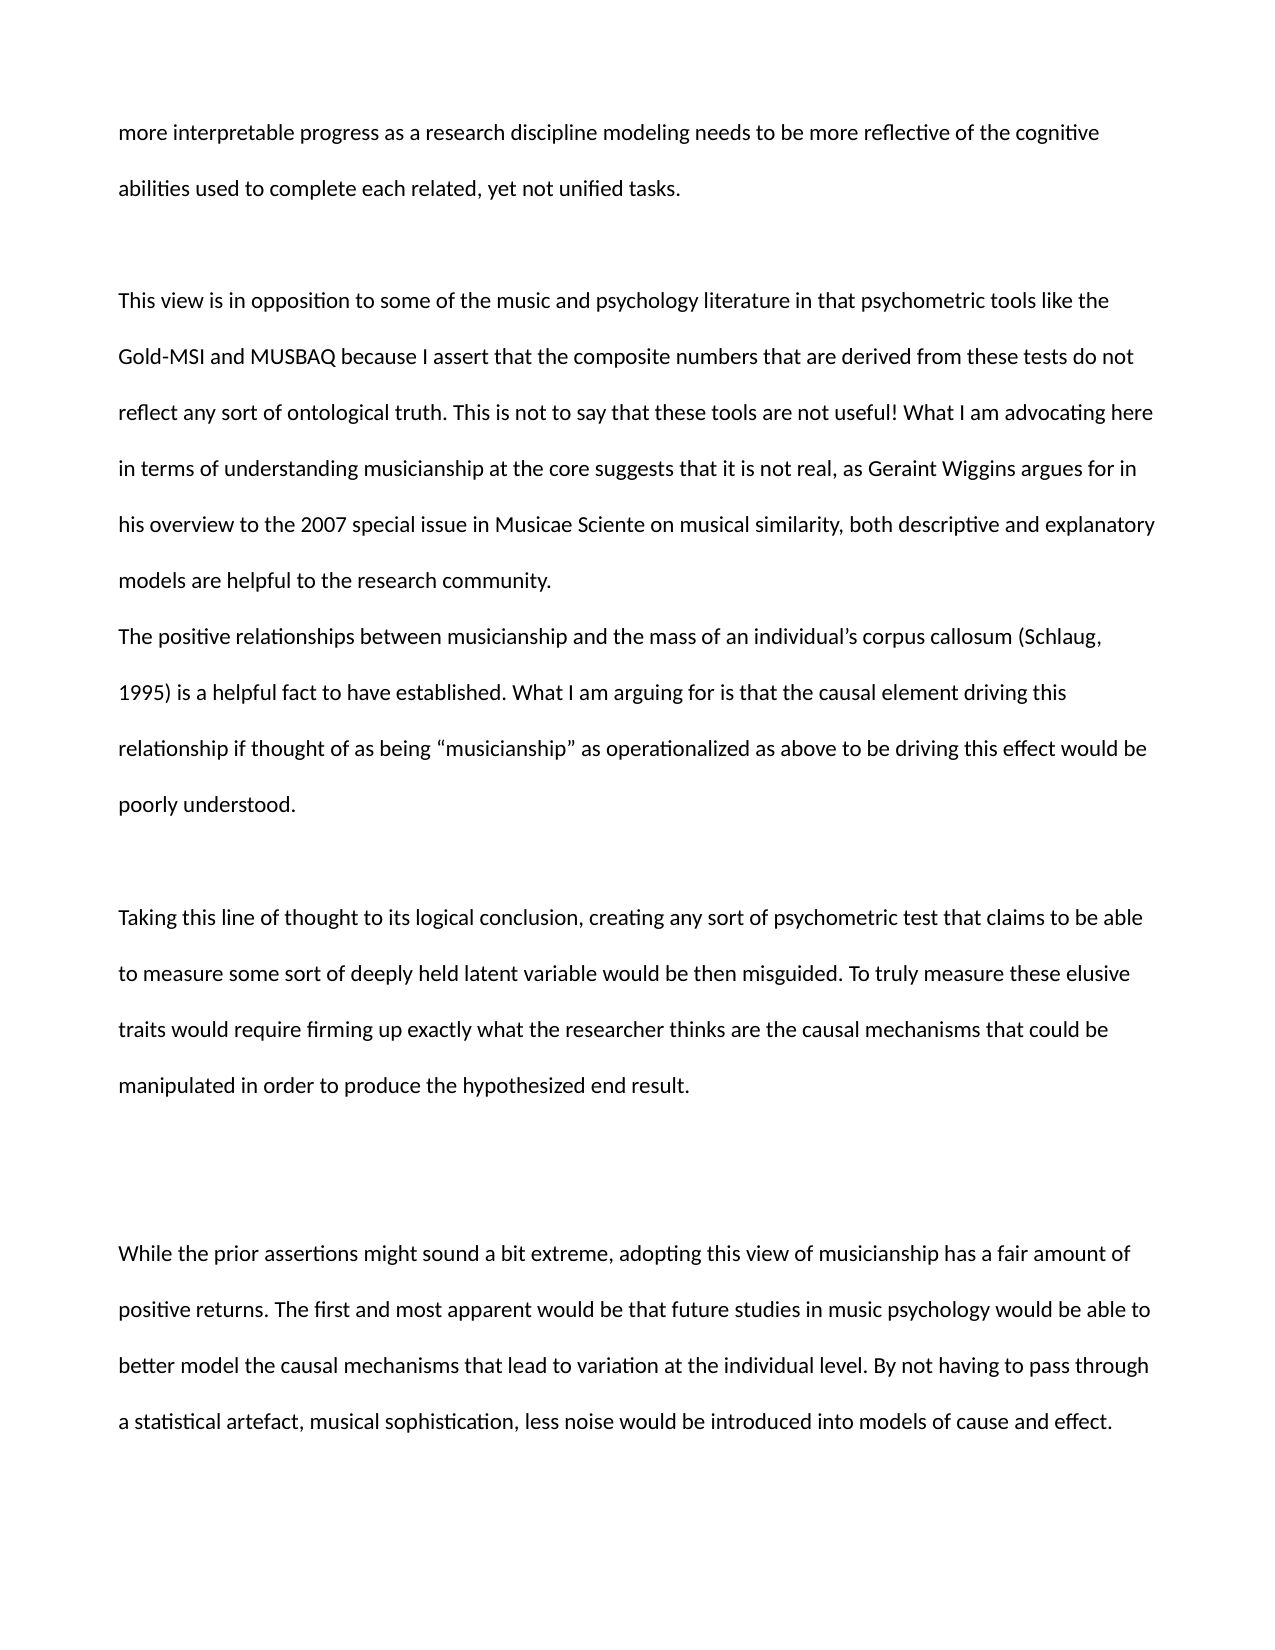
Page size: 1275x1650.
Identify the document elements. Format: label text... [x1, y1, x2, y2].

text While the prior assertions might sound a bit extreme, adopting this view of musicianship has a fair amount of positive returns. The first and most apparent would be that future studies in music psychology would be able to better model the causal mechanisms that lead to variation at the individual level. By not having to pass through a statistical artefact, musical sophistication, less noise would be introduced into models of cause and effect. [118, 1239, 1157, 1435]
text This view is in opposition to some of the music and psychology literature in that psychometric tools like the Gold-MSI and MUSBAQ because I assert that the composite numbers that are derived from these tests do not reflect any sort of ontological truth. This is not to say that these tools are not useful! What I am advocating here in terms of understanding musicianship at the core suggests that it is not real, as Geraint Wiggins argues for in his overview to the 2007 special issue in Musicae Sciente on musical similarity, both descriptive and explanatory models are helpful to the research community. [118, 286, 1157, 594]
text more interpretable progress as a research discipline modeling needs to be more reflective of the cognitive abilities used to complete each related, yet not unified tasks. [118, 118, 1157, 202]
text Taking this line of thought to its logical conclusion, creating any sort of psychometric test that claims to be able to measure some sort of deeply held latent variable would be then misguided. To truly measure these elusive traits would require firming up exactly what the researcher thinks are the causal mechanisms that could be manipulated in order to produce the hypothesized end result. [118, 903, 1157, 1099]
text The positive relationships between musicianship and the mass of an individual’s corpus callosum (Schlaug, 1995) is a helpful fact to have established. What I am arguing for is that the causal element driving this relationship if thought of as being “musicianship” as operationalized as above to be driving this effect would be poorly understood. [118, 622, 1157, 819]
